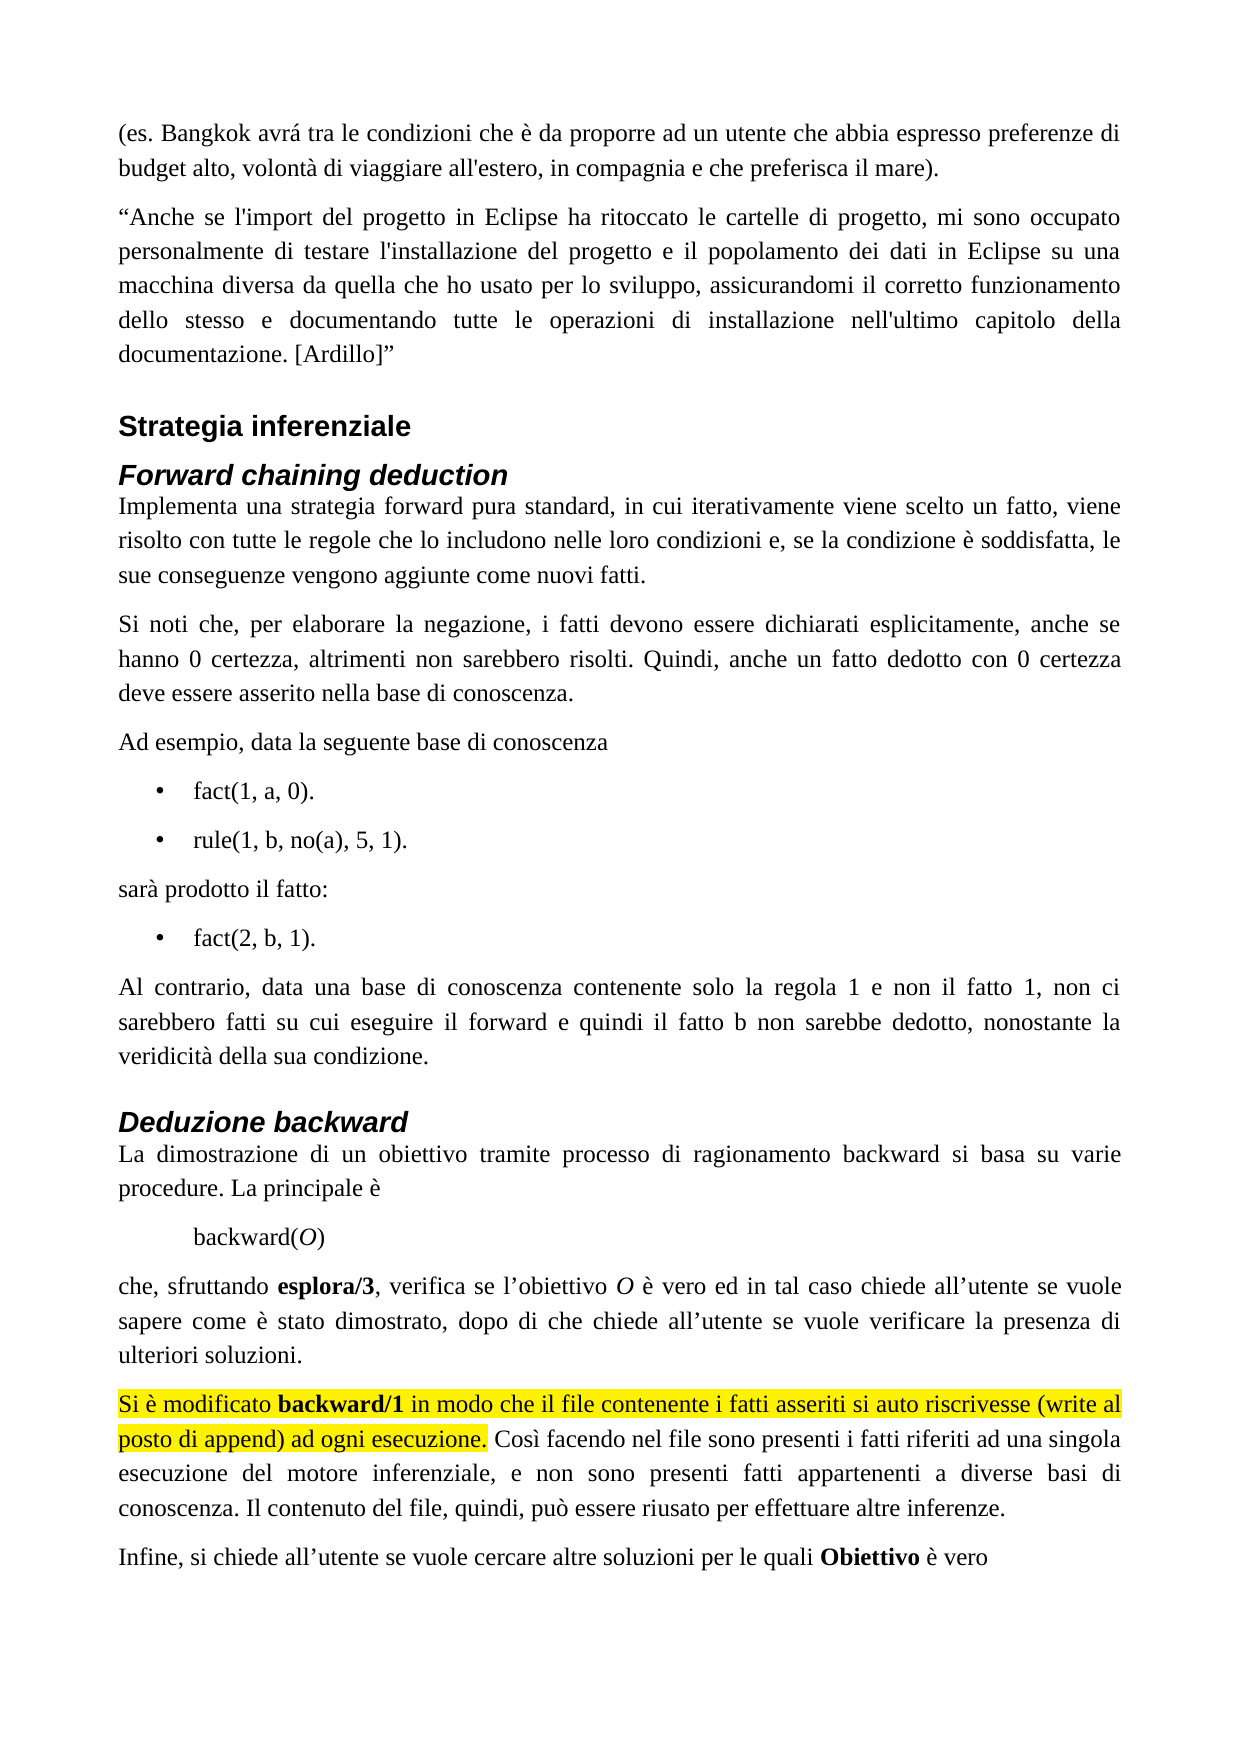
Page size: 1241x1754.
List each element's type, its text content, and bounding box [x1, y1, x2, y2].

list rule(1, b, no(a), 5, 1). [156, 825, 1122, 854]
subtitle Strategia inferenziale [118, 409, 1122, 443]
subtitle Forward chaining deduction [118, 458, 1122, 491]
text (es. Bangkok avrá tra le condizioni che è da proporre ad un utente che abbia espresso preferenze di budget alto, volontà di viaggiare all'estero, in compagnia e che preferisca il mare). [118, 118, 1122, 181]
text Infine, si chiede all’utente se vuole cercare altre soluzioni per le quali Obiettivo è vero [118, 1542, 1122, 1571]
text Si noti che, per elaborare la negazione, i fatti devono essere dichiarati esplicitamente, anche se hanno 0 certezza, altrimenti non sarebbero risolti. Quindi, anche un fatto dedotto con 0 certezza deve essere asserito nella base di conoscenza. [118, 609, 1122, 707]
text Implementa una strategia forward pura standard, in cui iterativamente viene scelto un fatto, viene risolto con tutte le regole che lo includono nelle loro condizioni e, se la condizione è soddisfatta, le sue conseguenze vengono aggiunte come nuovi fatti. [118, 491, 1122, 589]
text La dimostrazione di un obiettivo tramite processo di ragionamento backward si basa su varie procedure. La principale è [118, 1139, 1122, 1202]
list fact(2, b, 1). [156, 923, 1122, 952]
subtitle Deduzione backward [118, 1105, 1122, 1139]
text Al contrario, data una base di conoscenza contenente solo la regola 1 e non il fatto 1, non ci sarebbero fatti su cui eseguire il forward e quindi il fatto b non sarebbe dedotto, nonostante la veridicità della sua condizione. [118, 972, 1122, 1070]
text Ad esempio, data la seguente base di conoscenza [118, 727, 1122, 756]
text che, sfruttando esplora/3, verifica se l’obiettivo O è vero ed in tal caso chiede all’utente se vuole sapere come è stato dimostrato, dopo di che chiede all’utente se vuole verificare la presenza di ulteriori soluzioni. [118, 1271, 1122, 1369]
text Si è modificato backward/1 in modo che il file contenente i fatti asseriti si auto riscrivesse (write al posto di append) ad ogni esecuzione. Così facendo nel file sono presenti i fatti riferiti ad una singola esecuzione del motore inferenziale, e non sono presenti fatti appartenenti a diverse basi di conoscenza. Il contenuto del file, quindi, può essere riusato per effettuare altre inferenze. [118, 1389, 1122, 1521]
list fact(1, a, 0). [156, 776, 1122, 805]
text sarà prodotto il fatto: [118, 874, 1122, 903]
text “Anche se l'import del progetto in Eclipse ha ritoccato le cartelle di progetto, mi sono occupato personalmente di testare l'installazione del progetto e il popolamento dei dati in Eclipse su una macchina diversa da quella che ho usato per lo sviluppo, assicurandomi il corretto funzionamento dello stesso e documentando tutte le operazioni di installazione nell'ultimo capitolo della documentazione. [Ardillo]” [118, 202, 1122, 368]
text backward(O) [118, 1222, 1122, 1251]
